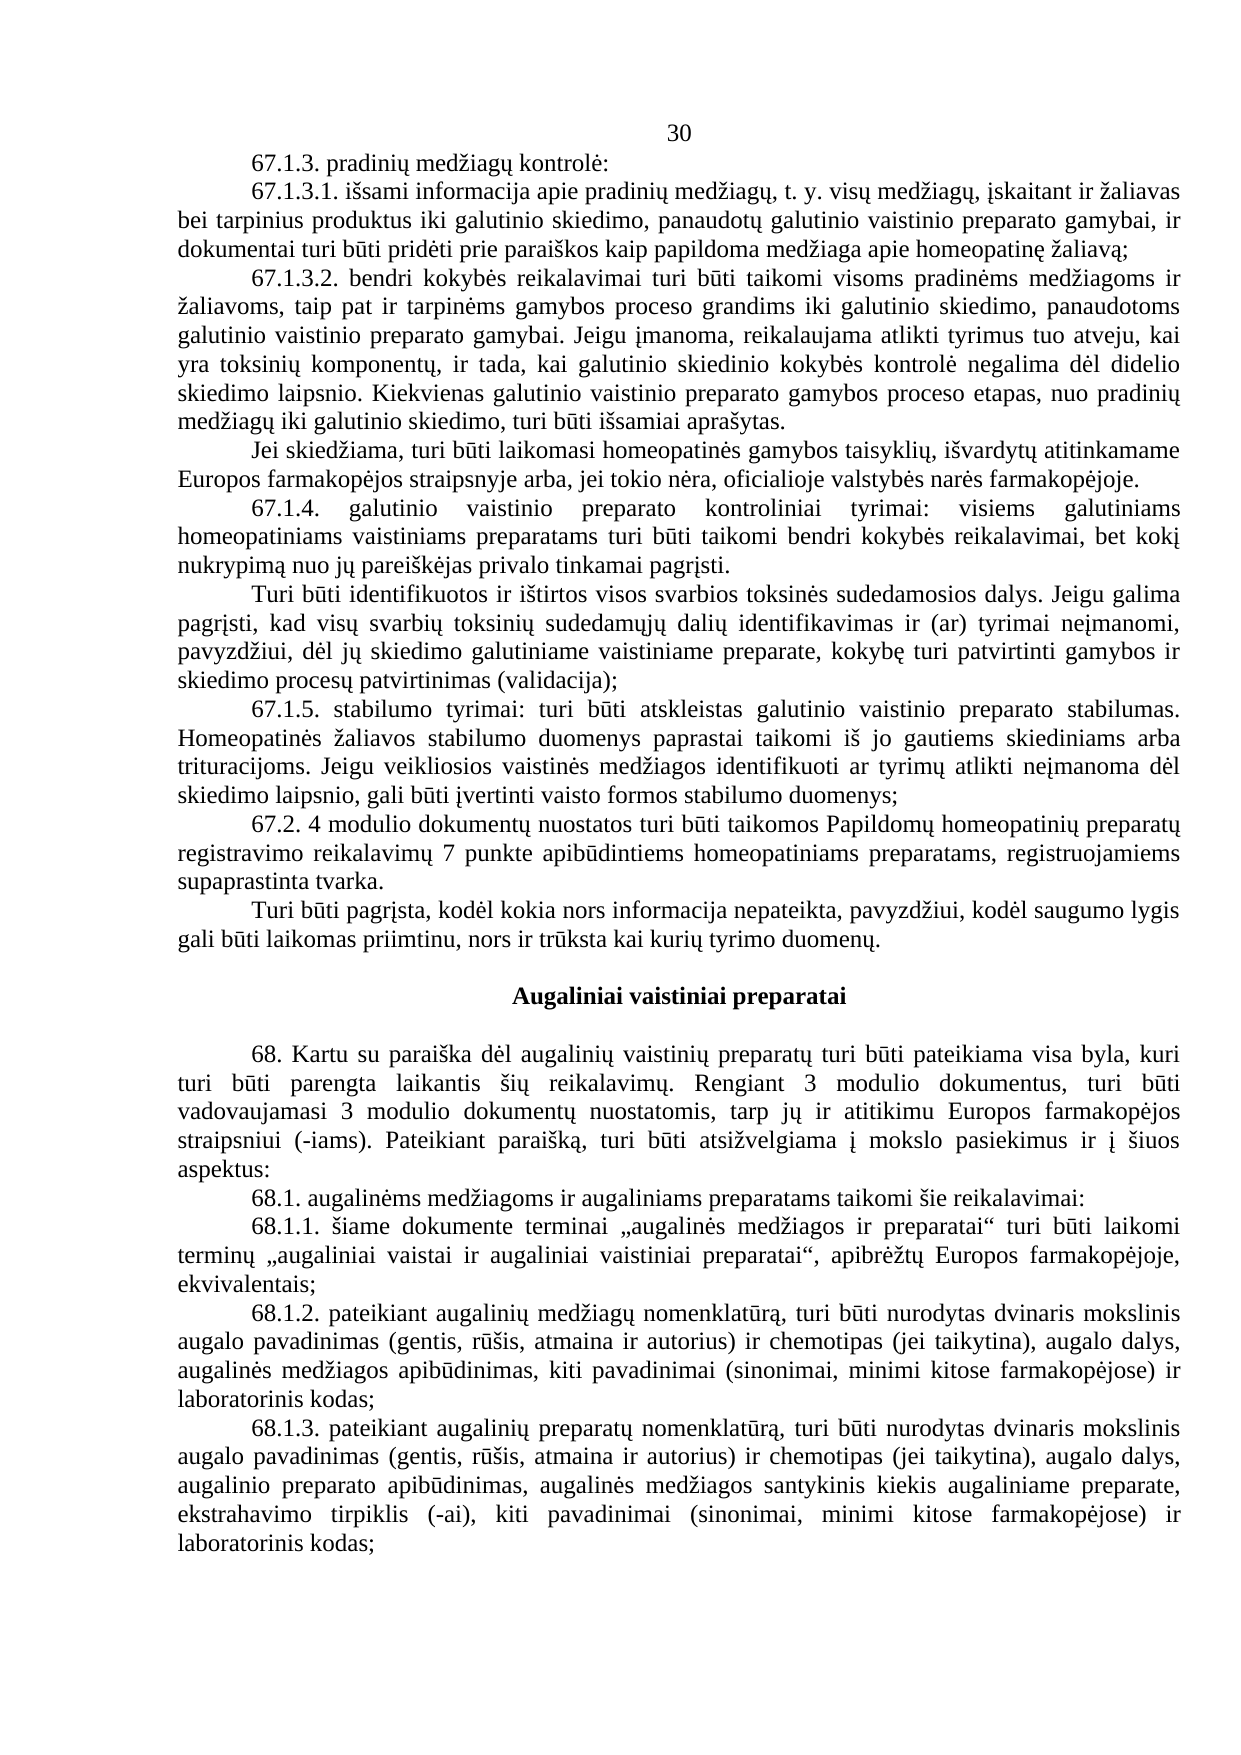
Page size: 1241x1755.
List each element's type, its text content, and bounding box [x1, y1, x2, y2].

text 67.2. 4 modulio dokumentų nuostatos turi būti taikomos Papildomų homeopatinių preparatų registravimo reikalavimų 7 punkte apibūdintiems homeopatiniams preparatams, registruojamiems supaprastinta tvarka. [177, 809, 1181, 895]
text 67.1.5. stabilumo tyrimai: turi būti atskleistas galutinio vaistinio preparato stabilumas. Homeopatinės žaliavos stabilumo duomenys paprastai taikomi iš jo gautiems skiediniams arba trituracijoms. Jeigu veikliosios vaistinės medžiagos identifikuoti ar tyrimų atlikti neįmanoma dėl skiedimo laipsnio, gali būti įvertinti vaisto formos stabilumo duomenys; [177, 694, 1181, 809]
text 68. Kartu su paraiška dėl augalinių vaistinių preparatų turi būti pateikiama visa byla, kuri turi būti parengta laikantis šių reikalavimų. Rengiant 3 modulio dokumentus, turi būti vadovaujamasi 3 modulio dokumentų nuostatomis, tarp jų ir atitikimu Europos farmakopėjos straipsniui (-iams). Pateikiant paraišką, turi būti atsižvelgiama į mokslo pasiekimus ir į šiuos aspektus: [177, 1039, 1181, 1183]
text 67.1.3. pradinių medžiagų kontrolė: [177, 148, 1181, 176]
text Turi būti pagrįsta, kodėl kokia nors informacija nepateikta, pavyzdžiui, kodėl saugumo lygis gali būti laikomas priimtinu, nors ir trūksta kai kurių tyrimo duomenų. [177, 895, 1181, 953]
text Augaliniai vaistiniai preparatai [177, 981, 1181, 1010]
text 68.1. augalinėms medžiagoms ir augaliniams preparatams taikomi šie reikalavimai: [177, 1183, 1181, 1211]
text Turi būti identifikuotos ir ištirtos visos svarbios toksinės sudedamosios dalys. Jeigu galima pagrįsti, kad visų svarbių toksinių sudedamųjų dalių identifikavimas ir (ar) tyrimai neįmanomi, pavyzdžiui, dėl jų skiedimo galutiniame vaistiniame preparate, kokybę turi patvirtinti gamybos ir skiedimo procesų patvirtinimas (validacija); [177, 579, 1181, 694]
text 68.1.1. šiame dokumente terminai „augalinės medžiagos ir preparatai“ turi būti laikomi terminų „augaliniai vaistai ir augaliniai vaistiniai preparatai“, apibrėžtų Europos farmakopėjoje, ekvivalentais; [177, 1211, 1181, 1298]
text 67.1.3.2. bendri kokybės reikalavimai turi būti taikomi visoms pradinėms medžiagoms ir žaliavoms, taip pat ir tarpinėms gamybos proceso grandims iki galutinio skiedimo, panaudotoms galutinio vaistinio preparato gamybai. Jeigu įmanoma, reikalaujama atlikti tyrimus tuo atveju, kai yra toksinių komponentų, ir tada, kai galutinio skiedinio kokybės kontrolė negalima dėl didelio skiedimo laipsnio. Kiekvienas galutinio vaistinio preparato gamybos proceso etapas, nuo pradinių medžiagų iki galutinio skiedimo, turi būti išsamiai aprašytas. [177, 263, 1181, 435]
text 67.1.4. galutinio vaistinio preparato kontroliniai tyrimai: visiems galutiniams homeopatiniams vaistiniams preparatams turi būti taikomi bendri kokybės reikalavimai, bet kokį nukrypimą nuo jų pareiškėjas privalo tinkamai pagrįsti. [177, 493, 1181, 579]
text 68.1.3. pateikiant augalinių preparatų nomenklatūrą, turi būti nurodytas dvinaris mokslinis augalo pavadinimas (gentis, rūšis, atmaina ir autorius) ir chemotipas (jei taikytina), augalo dalys, augalinio preparato apibūdinimas, augalinės medžiagos santykinis kiekis augaliniame preparate, ekstrahavimo tirpiklis (-ai), kiti pavadinimai (sinonimai, minimi kitose farmakopėjose) ir laboratorinis kodas; [177, 1413, 1181, 1556]
text 68.1.2. pateikiant augalinių medžiagų nomenklatūrą, turi būti nurodytas dvinaris mokslinis augalo pavadinimas (gentis, rūšis, atmaina ir autorius) ir chemotipas (jei taikytina), augalo dalys, augalinės medžiagos apibūdinimas, kiti pavadinimai (sinonimai, minimi kitose farmakopėjose) ir laboratorinis kodas; [177, 1298, 1181, 1413]
text Jei skiedžiama, turi būti laikomasi homeopatinės gamybos taisyklių, išvardytų atitinkamame Europos farmakopėjos straipsnyje arba, jei tokio nėra, oficialioje valstybės narės farmakopėjoje. [177, 435, 1181, 493]
text 67.1.3.1. išsami informacija apie pradinių medžiagų, t. y. visų medžiagų, įskaitant ir žaliavas bei tarpinius produktus iki galutinio skiedimo, panaudotų galutinio vaistinio preparato gamybai, ir dokumentai turi būti pridėti prie paraiškos kaip papildoma medžiaga apie homeopatinę žaliavą; [177, 176, 1181, 263]
